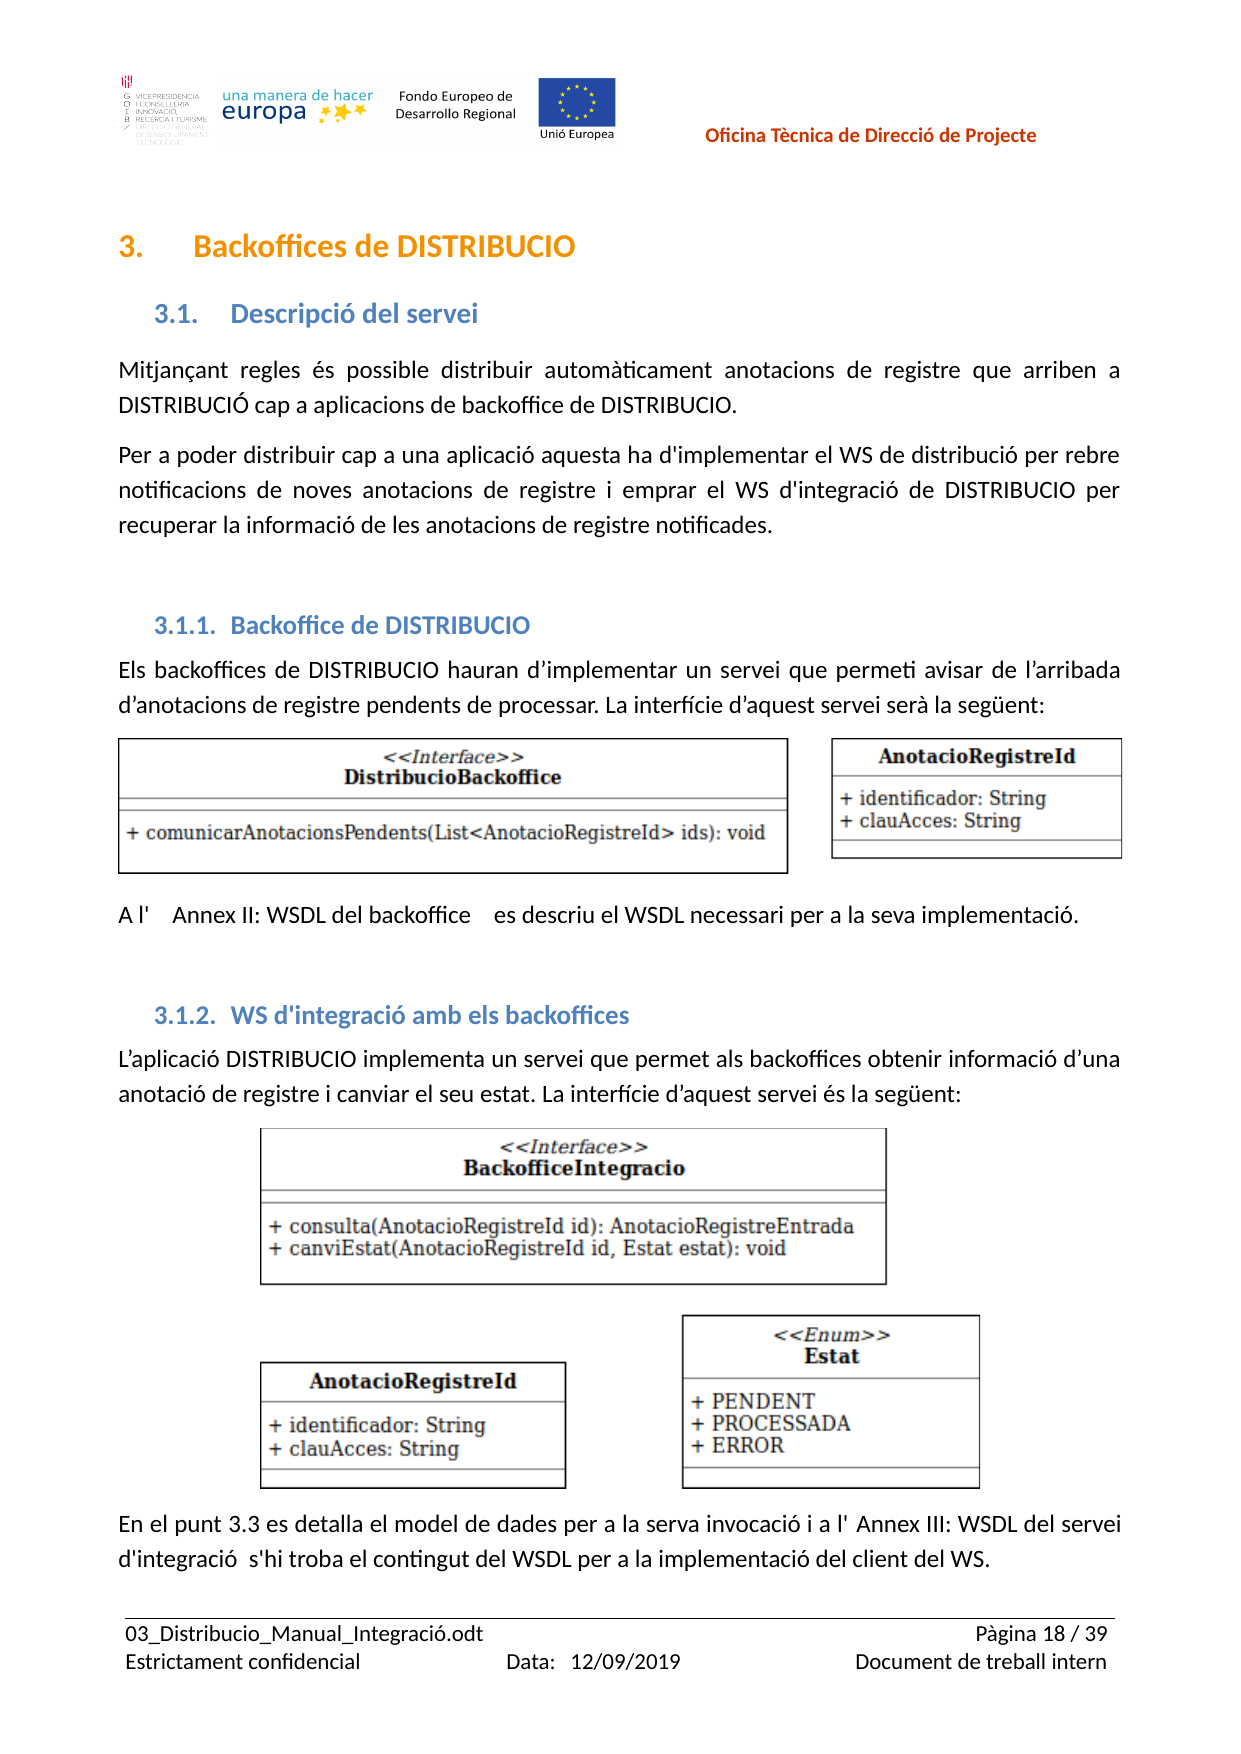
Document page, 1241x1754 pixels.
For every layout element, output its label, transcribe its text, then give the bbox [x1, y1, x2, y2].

text Per a poder distribuir cap a una aplicació aquesta ha d'implementar el WS de distribució per rebre notificacions de noves anotacions de registre i emprar el WS d'integració de DISTRIBUCIO per recuperar la informació de les anotacions de registre notificades. [118, 439, 1122, 539]
subtitle WS d'integració amb els backoffices [153, 998, 1122, 1031]
picture [118, 73, 213, 147]
subtitle Backoffices de DISTRIBUCIO [118, 225, 1122, 266]
picture [219, 73, 621, 147]
subtitle Descripció del servei [153, 295, 1122, 331]
text Mitjançant regles és possible distribuir automàticament anotacions de registre que arriben a DISTRIBUCIÓ cap a aplicacions de backoffice de DISTRIBUCIO. [118, 354, 1122, 420]
text L’aplicació DISTRIBUCIO implementa un servei que permet als backoffices obtenir informació d’una anotació de registre i canviar el seu estat. La interfície d’aquest servei és la següent: [118, 1043, 1122, 1109]
picture [118, 738, 1123, 874]
text A l' Annex II: WSDL del backoffice es descriu el WSDL necessari per a la seva implementació. [118, 899, 1122, 929]
text Els backoffices de DISTRIBUCIO hauran d’implementar un servei que permeti avisar de l’arribada d’anotacions de registre pendents de processar. La interfície d’aquest servei serà la següent: [118, 654, 1122, 719]
picture [260, 1128, 981, 1489]
text En el punt 3.3 es detalla el model de dades per a la serva invocació i a l' Annex III: WSDL del servei d'integració s'hi troba el contingut del WSDL per a la implementació del client del WS. [118, 1508, 1122, 1573]
subtitle Backoffice de DISTRIBUCIO [153, 608, 1122, 641]
